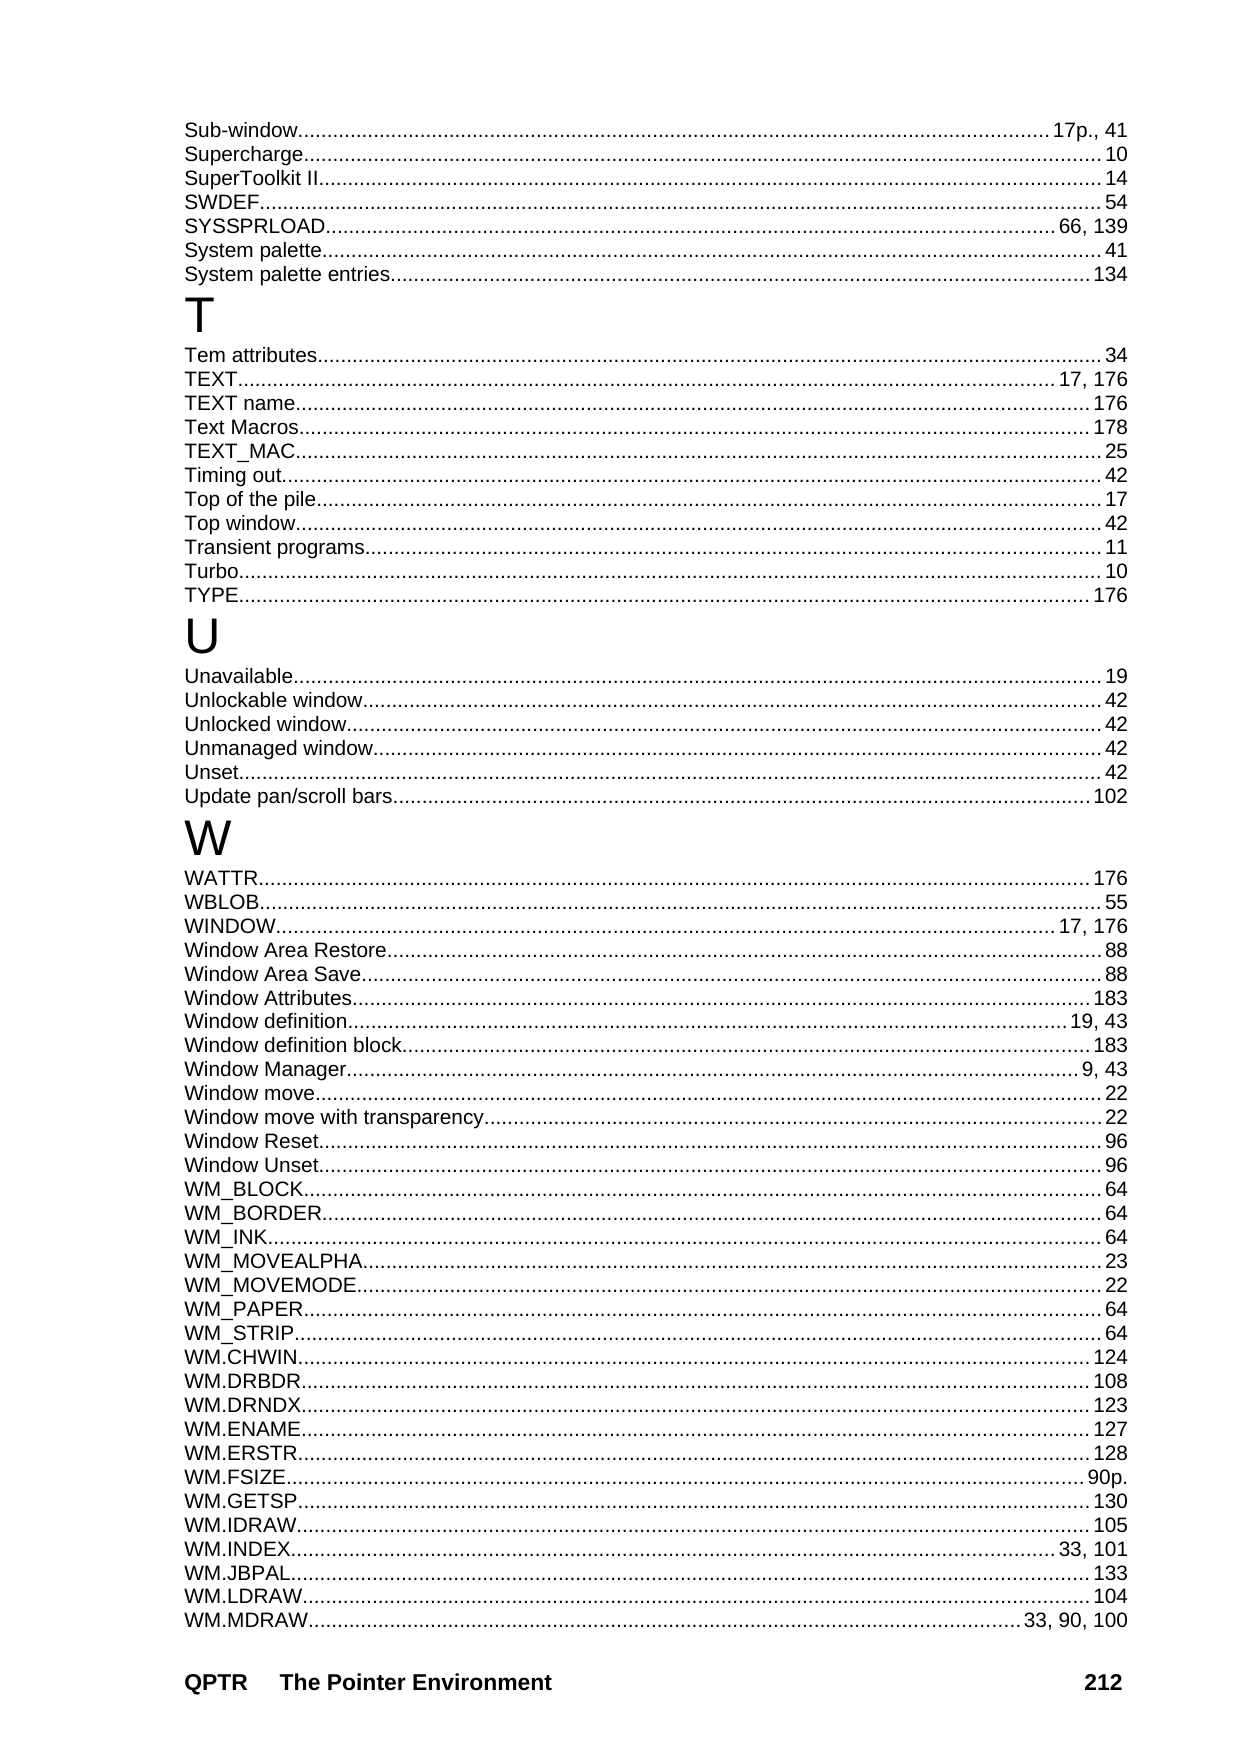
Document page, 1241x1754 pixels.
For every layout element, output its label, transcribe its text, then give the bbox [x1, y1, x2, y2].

text Timing out 42 [184, 463, 1128, 487]
text WM_MOVEALPHA 23 [184, 1249, 1128, 1273]
text WM.ENAME 127 [184, 1417, 1128, 1441]
text Window Unset 96 [184, 1153, 1128, 1177]
text TEXT_MAC 25 [184, 439, 1128, 463]
text SYSSPRLOAD 66, 139 [184, 214, 1128, 238]
text TEXT 17, 176 [184, 367, 1128, 391]
text Supercharge 10 [184, 142, 1128, 166]
text WM_BLOCK 64 [184, 1177, 1128, 1201]
text WM.MDRAW 33, 90, 100 [184, 1608, 1128, 1632]
text TEXT name 176 [184, 391, 1128, 415]
text T [184, 286, 1128, 343]
text WM.DRNDX 123 [184, 1393, 1128, 1417]
text TYPE 176 [184, 583, 1128, 607]
text WM.CHWIN 124 [184, 1345, 1128, 1369]
text U [184, 607, 1128, 664]
text Unlocked window 42 [184, 712, 1128, 736]
text WATTR 176 [184, 866, 1128, 889]
text Window Attributes 183 [184, 985, 1128, 1009]
text Unset 42 [184, 760, 1128, 784]
text System palette 41 [184, 238, 1128, 262]
text Window definition block 183 [184, 1033, 1128, 1057]
text WM.IDRAW 105 [184, 1512, 1128, 1536]
text WM_STRIP 64 [184, 1321, 1128, 1345]
text Turbo 10 [184, 559, 1128, 583]
text WM_PAPER 64 [184, 1297, 1128, 1321]
text Window move with transparency 22 [184, 1105, 1128, 1129]
text Unmanaged window 42 [184, 736, 1128, 760]
text Unlockable window 42 [184, 688, 1128, 712]
text WM.GETSP 130 [184, 1488, 1128, 1512]
text Unavailable 19 [184, 664, 1128, 688]
text WM_BORDER 64 [184, 1201, 1128, 1225]
text W [184, 808, 1128, 866]
text WM.LDRAW 104 [184, 1584, 1128, 1608]
text WM.FSIZE 90p. [184, 1464, 1128, 1488]
text WINDOW 17, 176 [184, 913, 1128, 937]
text WM_MOVEMODE 22 [184, 1273, 1128, 1297]
text Window Area Save 88 [184, 961, 1128, 985]
text WM.JBPAL 133 [184, 1560, 1128, 1584]
text Update pan/scroll bars 102 [184, 784, 1128, 808]
text Sub-window 17p., 41 [184, 118, 1128, 142]
text Window Area Restore 88 [184, 937, 1128, 961]
text Window move 22 [184, 1081, 1128, 1105]
text System palette entries 134 [184, 262, 1128, 286]
text WM.ERSTR 128 [184, 1441, 1128, 1464]
text SWDEF 54 [184, 190, 1128, 214]
text Window Manager 9, 43 [184, 1057, 1128, 1081]
text WM_INK 64 [184, 1225, 1128, 1249]
text Window definition 19, 43 [184, 1009, 1128, 1033]
text WM.INDEX 33, 101 [184, 1536, 1128, 1560]
text Window Reset 96 [184, 1129, 1128, 1153]
text WBLOB 55 [184, 889, 1128, 913]
text WM.DRBDR 108 [184, 1369, 1128, 1393]
text Tem attributes 34 [184, 343, 1128, 367]
text Top window 42 [184, 511, 1128, 535]
text Top of the pile 17 [184, 487, 1128, 511]
text SuperToolkit II 14 [184, 166, 1128, 190]
text Text Macros 178 [184, 415, 1128, 439]
text Transient programs 11 [184, 535, 1128, 559]
